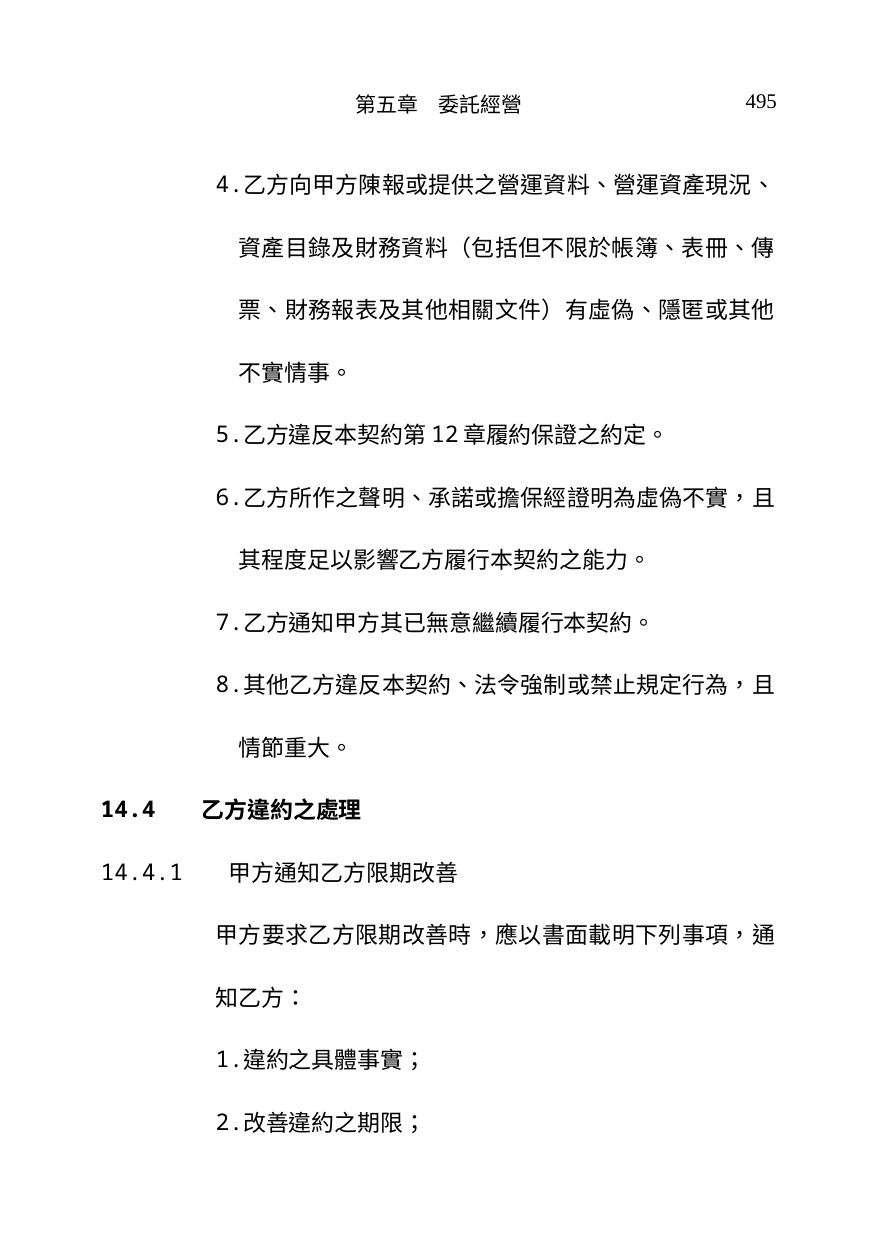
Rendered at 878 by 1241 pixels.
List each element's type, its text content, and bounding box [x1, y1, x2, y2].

text 14.4.1 甲方通知乙方限期改善 [100, 829, 777, 892]
text 6.乙方所作之聲明、承諾或擔保經證明為虛偽不實，且其程度足以影響乙方履行本契約之能力。 [215, 454, 777, 579]
text 1.違約之具體事實； [215, 1017, 777, 1079]
text 7.乙方通知甲方其已無意繼續履行本契約。 [215, 579, 777, 642]
text 8.其他乙方違反本契約、法令強制或禁止規定行為，且情節重大。 [215, 642, 777, 767]
text 5.乙方違反本契約第12章履約保證之約定。 [215, 392, 777, 454]
text 2.改善違約之期限； [215, 1079, 777, 1142]
text 14.4 乙方違約之處理 [100, 767, 777, 829]
text 4.乙方向甲方陳報或提供之營運資料、營運資產現況、資產目錄及財務資料（包括但不限於帳簿、表冊、傳票、財務報表及其他相關文件）有虛偽、隱匿或其他不實情事。 [215, 142, 777, 392]
text 甲方要求乙方限期改善時，應以書面載明下列事項，通知乙方： [215, 892, 777, 1017]
